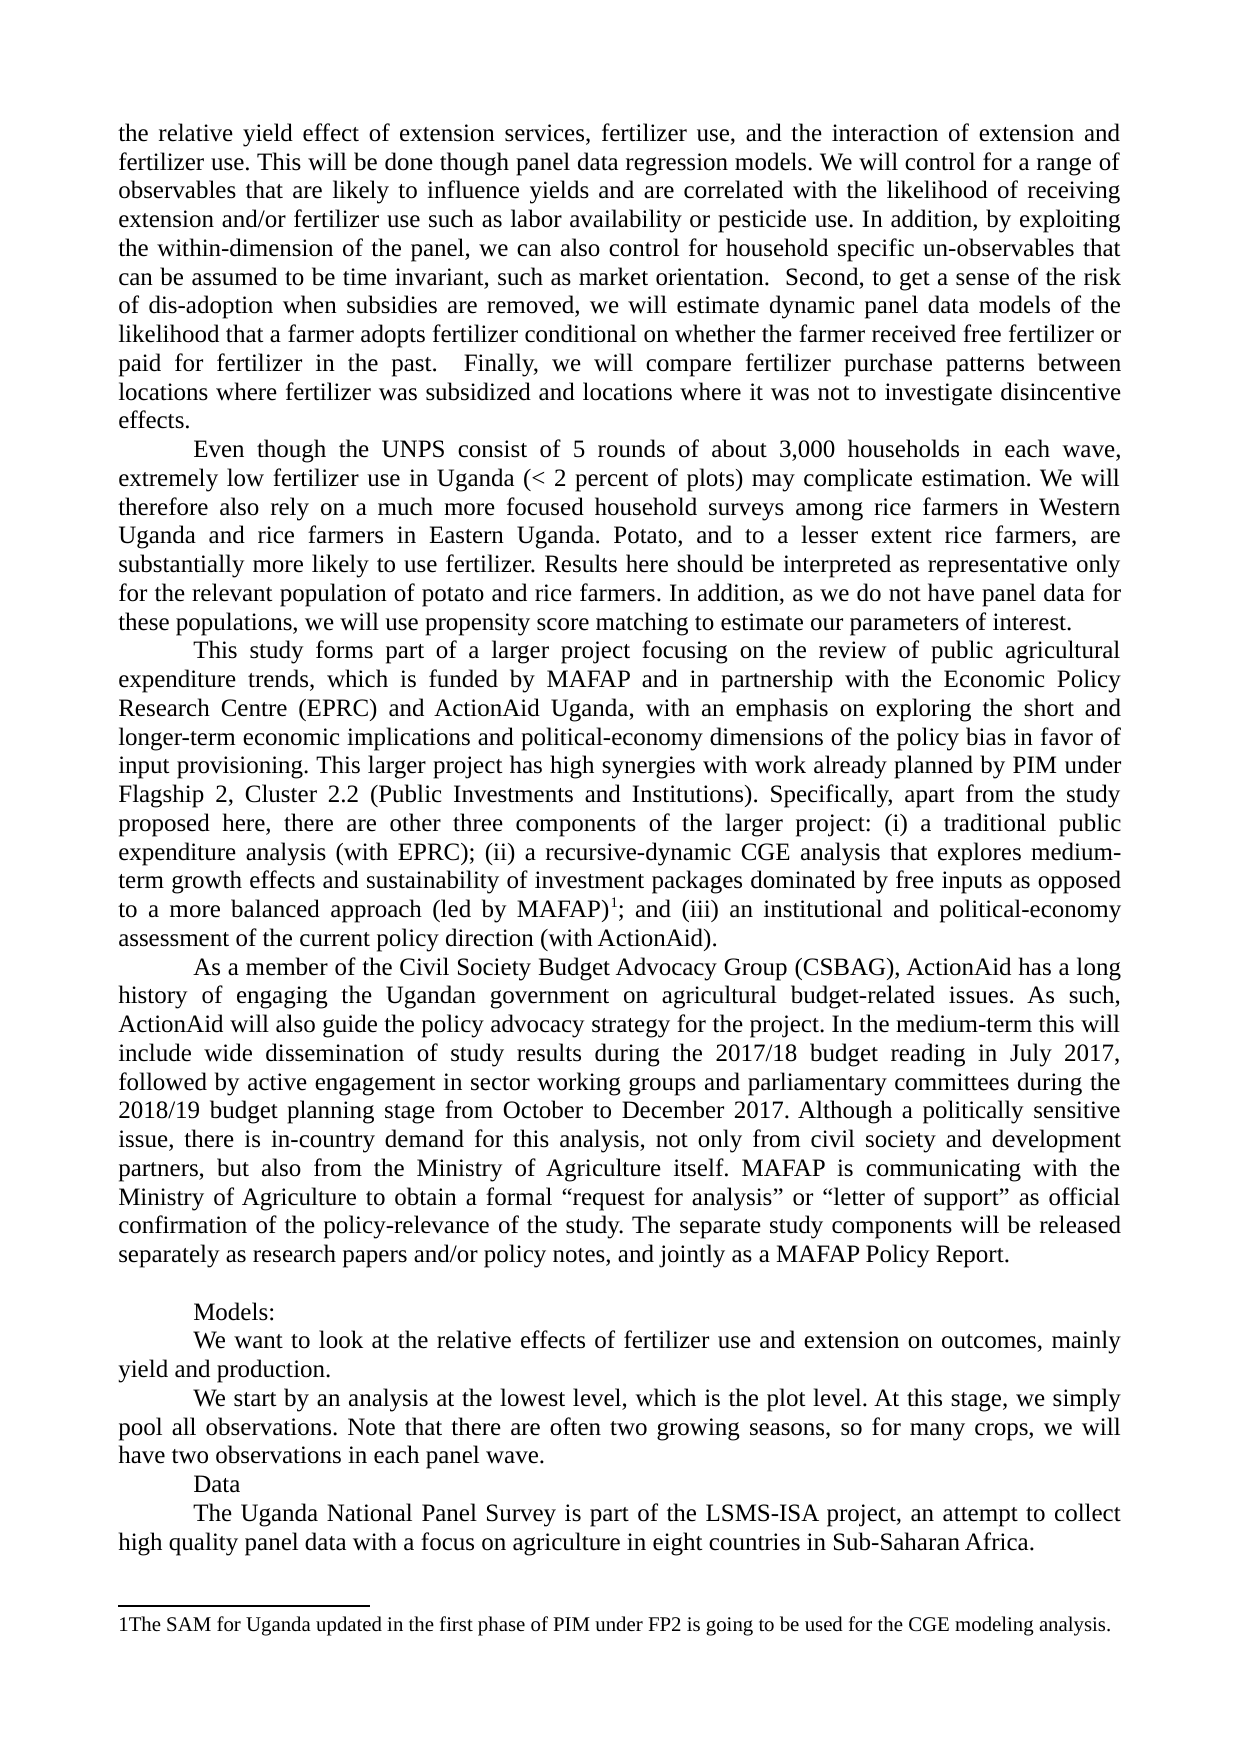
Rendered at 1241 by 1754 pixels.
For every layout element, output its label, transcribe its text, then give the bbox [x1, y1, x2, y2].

text We want to look at the relative effects of fertilizer use and extension on outcomes, mainly yield and production. [118, 1326, 1122, 1383]
text This study forms part of a larger project focusing on the review of public agricultural expenditure trends, which is funded by MAFAP and in partnership with the Economic Policy Research Centre (EPRC) and ActionAid Uganda, with an emphasis on exploring the short and longer-term economic implications and political-economy dimensions of the policy bias in favor of input provisioning. This larger project has high synergies with work already planned by PIM under Flagship 2, Cluster 2.2 (Public Investments and Institutions). Specifically, apart from the study proposed here, there are other three components of the larger project: (i) a traditional public expenditure analysis (with EPRC); (ii) a recursive-dynamic CGE analysis that explores medium-term growth effects and sustainability of investment packages dominated by free inputs as opposed to a more balanced approach (led by MAFAP); and (iii) an institutional and political-economy assessment of the current policy direction (with ActionAid). [118, 636, 1122, 952]
text Data [118, 1469, 1122, 1498]
text The SAM for Uganda updated in the first phase of PIM under FP2 is going to be used for the CGE modeling analysis. [118, 1612, 1122, 1636]
text As a member of the Civil Society Budget Advocacy Group (CSBAG), ActionAid has a long history of engaging the Ugandan government on agricultural budget-related issues. As such, ActionAid will also guide the policy advocacy strategy for the project. In the medium-term this will include wide dissemination of study results during the 2017/18 budget reading in July 2017, followed by active engagement in sector working groups and parliamentary committees during the 2018/19 budget planning stage from October to December 2017. Although a politically sensitive issue, there is in-country demand for this analysis, not only from civil society and development partners, but also from the Ministry of Agriculture itself. MAFAP is communicating with the Ministry of Agriculture to obtain a formal “request for analysis” or “letter of support” as official confirmation of the policy-relevance of the study. The separate study components will be released separately as research papers and/or policy notes, and jointly as a MAFAP Policy Report. [118, 952, 1122, 1268]
text Even though the UNPS consist of 5 rounds of about 3,000 households in each wave, extremely low fertilizer use in Uganda (< 2 percent of plots) may complicate estimation. We will therefore also rely on a much more focused household surveys among rice farmers in Western Uganda and rice farmers in Eastern Uganda. Potato, and to a lesser extent rice farmers, are substantially more likely to use fertilizer. Results here should be interpreted as representative only for the relevant population of potato and rice farmers. In addition, as we do not have panel data for these populations, we will use propensity score matching to estimate our parameters of interest. [118, 434, 1122, 636]
text We start by an analysis at the lowest level, which is the plot level. At this stage, we simply pool all observations. Note that there are often two growing seasons, so for many crops, we will have two observations in each panel wave. [118, 1383, 1122, 1469]
text Models: [118, 1297, 1122, 1326]
text the relative yield effect of extension services, fertilizer use, and the interaction of extension and fertilizer use. This will be done though panel data regression models. We will control for a range of observables that are likely to influence yields and are correlated with the likelihood of receiving extension and/or fertilizer use such as labor availability or pesticide use. In addition, by exploiting the within-dimension of the panel, we can also control for household specific un-observables that can be assumed to be time invariant, such as market orientation. Second, to get a sense of the risk of dis-adoption when subsidies are removed, we will estimate dynamic panel data models of the likelihood that a farmer adopts fertilizer conditional on whether the farmer received free fertilizer or paid for fertilizer in the past. Finally, we will compare fertilizer purchase patterns between locations where fertilizer was subsidized and locations where it was not to investigate disincentive effects. [118, 118, 1122, 434]
text The Uganda National Panel Survey is part of the LSMS-ISA project, an attempt to collect high quality panel data with a focus on agriculture in eight countries in Sub-Saharan Africa. [118, 1498, 1122, 1556]
